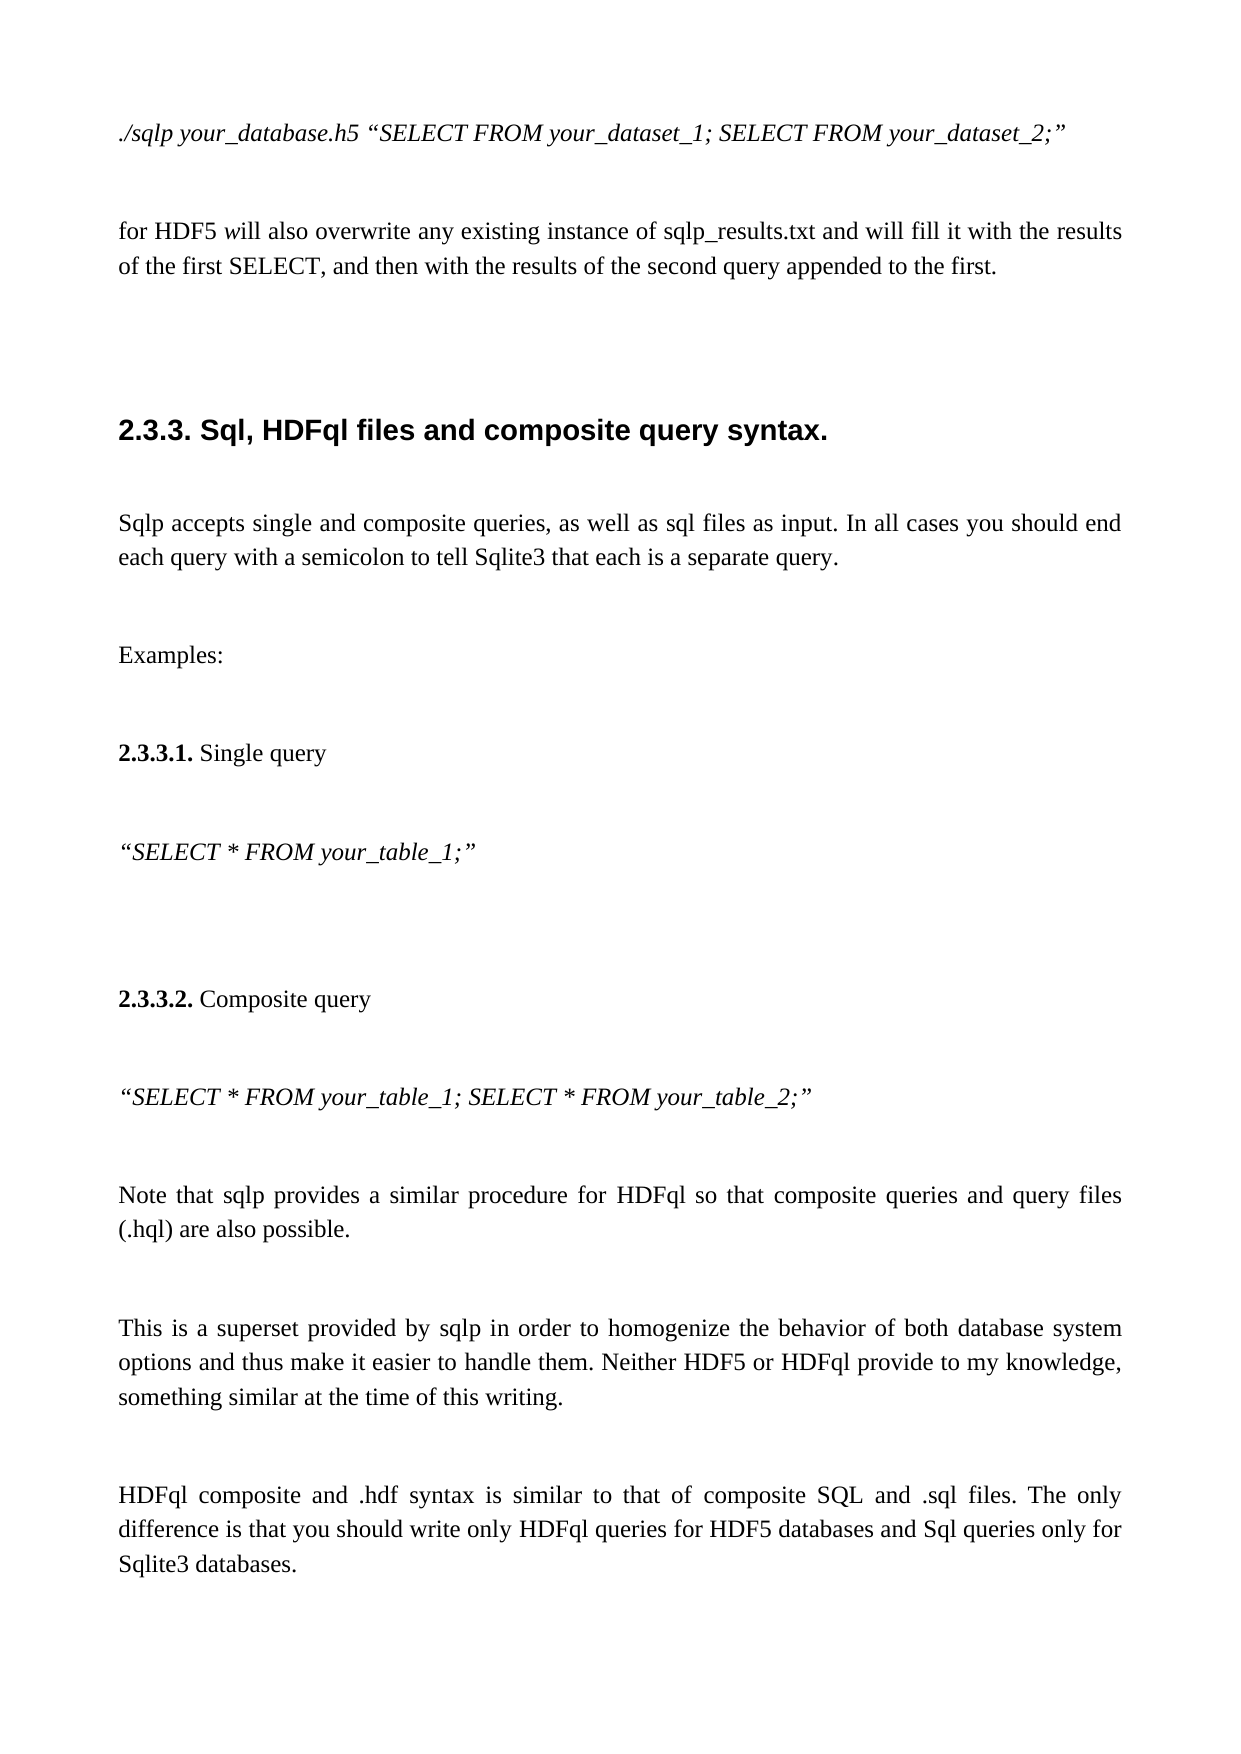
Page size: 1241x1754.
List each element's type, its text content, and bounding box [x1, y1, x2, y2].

text HDFql composite and .hdf syntax is similar to that of composite SQL and .sql files. The only difference is that you should write only HDFql queries for HDF5 databases and Sql queries only for Sqlite3 databases. [118, 1480, 1122, 1577]
text Sqlp accepts single and composite queries, as well as sql files as input. In all cases you should end each query with a semicolon to tell Sqlite3 that each is a separate query. [118, 508, 1122, 571]
text for HDF5 will also overwrite any existing instance of sqlp_results.txt and will fill it with the results of the first SELECT, and then with the results of the second query appended to the first. [118, 216, 1122, 279]
text “SELECT * FROM your_table_1;” [118, 837, 1122, 865]
text 2.3.3.1. Single query [118, 738, 1122, 767]
text ./sqlp your_database.h5 “SELECT FROM your_dataset_1; SELECT FROM your_dataset_2;” [118, 118, 1122, 147]
subtitle 2.3.3. Sql, HDFql files and composite query syntax. [118, 412, 1122, 446]
text This is a superset provided by sqlp in order to homogenize the behavior of both database system options and thus make it easier to handle them. Neither HDF5 or HDFql provide to my knowledge, something similar at the time of this writing. [118, 1313, 1122, 1410]
text Examples: [118, 640, 1122, 669]
text “SELECT * FROM your_table_1; SELECT * FROM your_table_2;” [118, 1082, 1122, 1111]
text Note that sqlp provides a similar procedure for HDFql so that composite queries and query files (.hql) are also possible. [118, 1180, 1122, 1243]
text 2.3.3.2. Composite query [118, 984, 1122, 1013]
